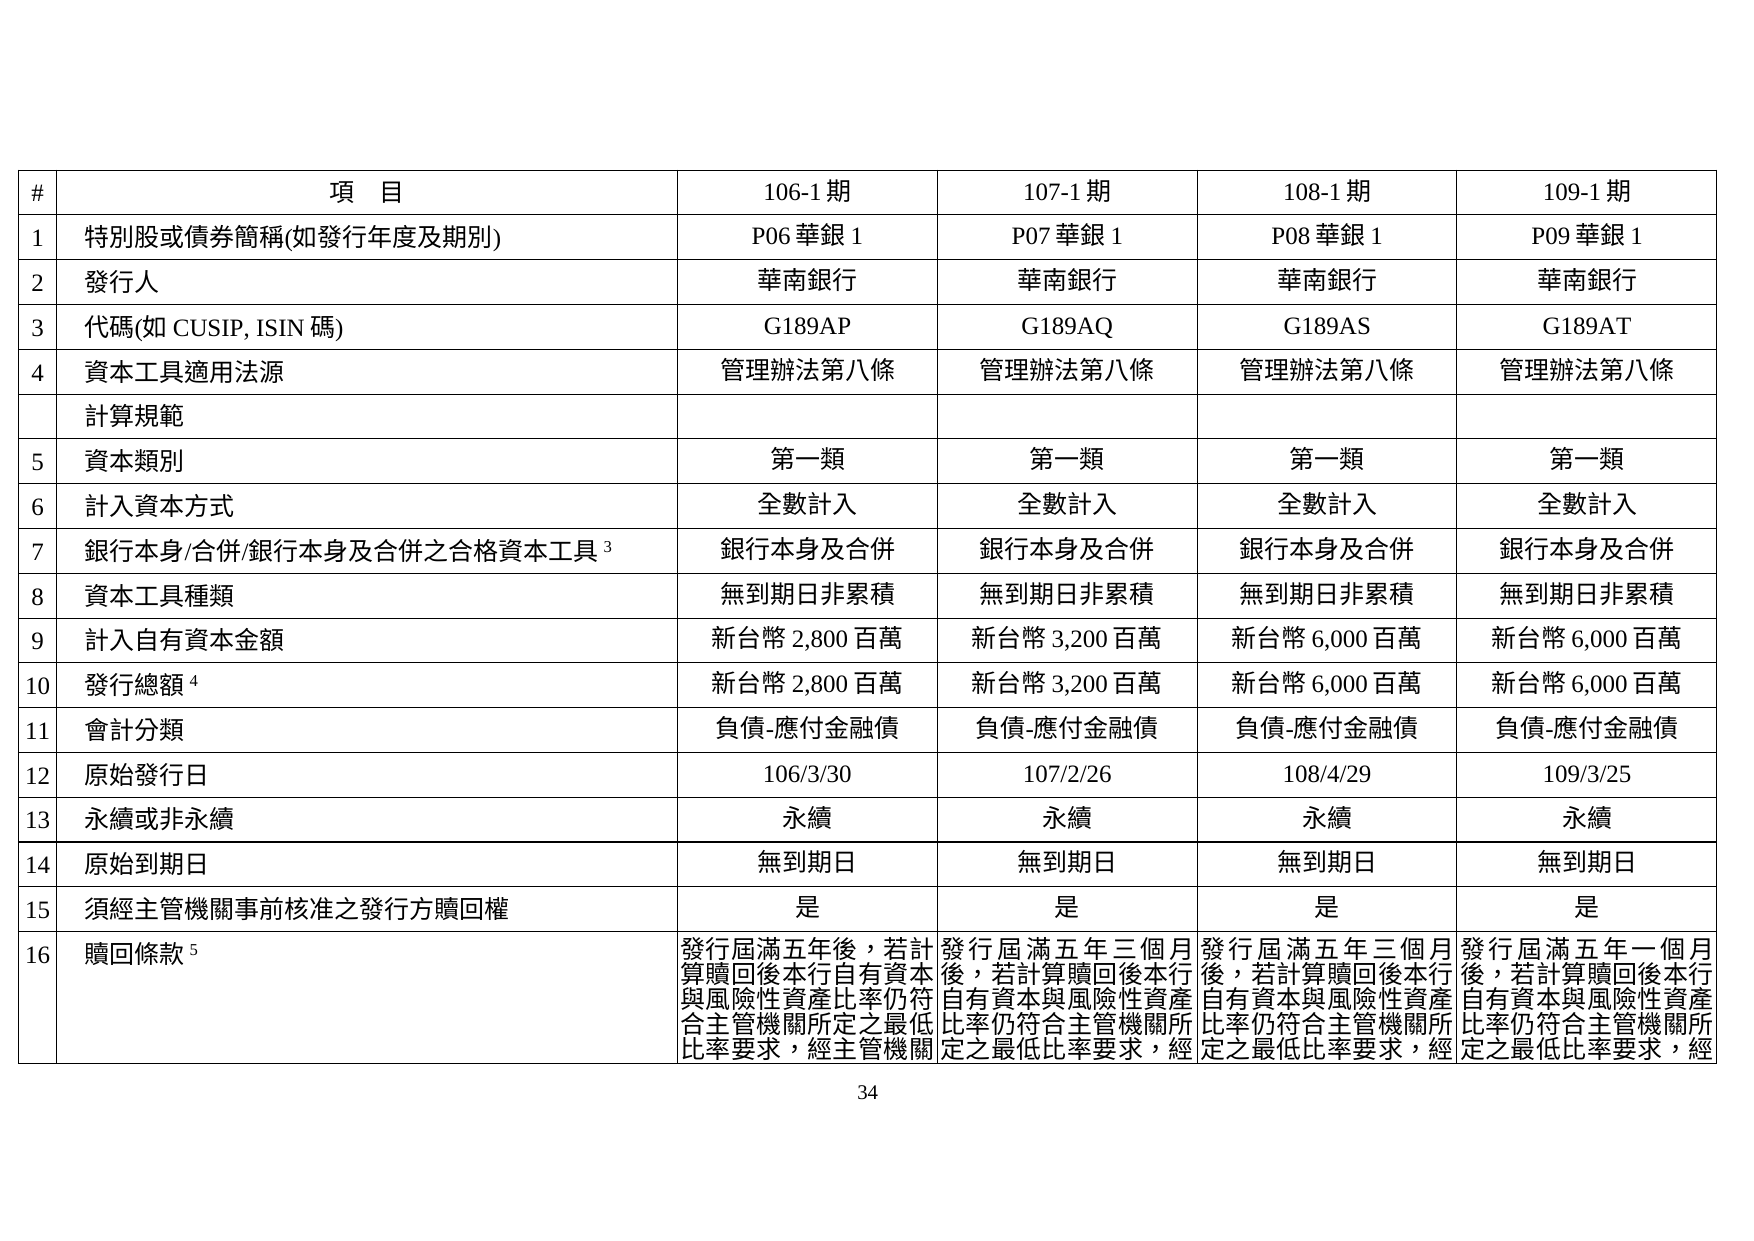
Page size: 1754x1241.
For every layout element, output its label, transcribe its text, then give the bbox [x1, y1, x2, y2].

table_cell 新台幣3,200百萬 [938, 619, 1197, 662]
table_cell 是 [1198, 887, 1456, 931]
table_cell 3 [19, 305, 56, 349]
table_cell 1 [19, 215, 56, 259]
table_cell 永續 [1198, 798, 1456, 841]
table_cell 銀行本身及合併 [1457, 529, 1716, 573]
table_cell 銀行本身及合併 [938, 529, 1197, 573]
table_cell 無到期日非累積 [1457, 574, 1716, 617]
table_cell 無到期日 [678, 843, 937, 886]
table_cell 10 [19, 663, 56, 707]
table_cell 全數計入 [678, 484, 937, 528]
table_cell 管理辦法第八條 [1457, 350, 1716, 393]
table_cell [678, 395, 937, 438]
table_cell P08華銀1 [1198, 215, 1456, 259]
table_cell 108/4/29 [1198, 753, 1456, 797]
table_cell 發行屆滿五年一個月後，若計算贖回後本行自有資本與風險性資產比率仍符合主管機關所定之最低比率要求，經 [1457, 932, 1716, 1063]
table_cell 新台幣6,000百萬 [1198, 663, 1456, 707]
table_cell G189AQ [938, 305, 1197, 349]
table_cell 計算規範 [57, 395, 677, 438]
table_cell 永續 [938, 798, 1197, 841]
table_header 108-1期 [1198, 171, 1456, 214]
table_cell 第一類 [1457, 439, 1716, 483]
table_cell 計入自有資本金額 [57, 619, 677, 662]
table_cell 8 [19, 574, 56, 617]
table_cell 第一類 [1198, 439, 1456, 483]
table_cell 發行總額4 [57, 663, 677, 707]
table_cell 永續 [678, 798, 937, 841]
table_cell 負債-應付金融債 [678, 708, 937, 752]
table_cell 新台幣2,800百萬 [678, 619, 937, 662]
table_cell 管理辦法第八條 [938, 350, 1197, 393]
table_header 109-1期 [1457, 171, 1716, 214]
table_cell [1457, 395, 1716, 438]
table_cell 原始發行日 [57, 753, 677, 797]
table_cell 管理辦法第八條 [1198, 350, 1456, 393]
table_header 項 目 [57, 171, 677, 214]
table_cell 發行屆滿五年後，若計算贖回後本行自有資本與風險性資產比率仍符合主管機關所定之最低比率要求，經主管機關 [678, 932, 937, 1063]
table_cell P09華銀1 [1457, 215, 1716, 259]
table_cell 無到期日非累積 [1198, 574, 1456, 617]
table_cell 106/3/30 [678, 753, 937, 797]
table_cell 資本類別 [57, 439, 677, 483]
table_cell [19, 395, 56, 438]
table_cell 無到期日 [1198, 843, 1456, 886]
table_cell 全數計入 [1198, 484, 1456, 528]
table_cell 4 [19, 350, 56, 393]
table_cell 銀行本身及合併 [678, 529, 937, 573]
table_cell 新台幣6,000百萬 [1457, 663, 1716, 707]
table_cell 特別股或債券簡稱(如發行年度及期別) [57, 215, 677, 259]
table_cell G189AS [1198, 305, 1456, 349]
table_cell 7 [19, 529, 56, 573]
table_cell 無到期日非累積 [678, 574, 937, 617]
table_cell 是 [938, 887, 1197, 931]
table_cell 6 [19, 484, 56, 528]
table_cell 新台幣2,800百萬 [678, 663, 937, 707]
table_cell 5 [19, 439, 56, 483]
table_cell 華南銀行 [938, 260, 1197, 304]
table_cell 負債-應付金融債 [1198, 708, 1456, 752]
table_cell 109/3/25 [1457, 753, 1716, 797]
table_cell P07華銀1 [938, 215, 1197, 259]
table_header # [19, 171, 56, 214]
table_cell 資本工具種類 [57, 574, 677, 617]
table_cell 發行屆滿五年三個月後，若計算贖回後本行自有資本與風險性資產比率仍符合主管機關所定之最低比率要求，經 [938, 932, 1197, 1063]
table_cell 會計分類 [57, 708, 677, 752]
table_cell 華南銀行 [1457, 260, 1716, 304]
table_cell [938, 395, 1197, 438]
table_cell 贖回條款5 [57, 932, 677, 1063]
table_cell [1198, 395, 1456, 438]
table_cell 華南銀行 [1198, 260, 1456, 304]
table_cell 計入資本方式 [57, 484, 677, 528]
table_cell 新台幣6,000百萬 [1457, 619, 1716, 662]
table_cell 華南銀行 [678, 260, 937, 304]
table_cell 9 [19, 619, 56, 662]
table_cell 新台幣6,000百萬 [1198, 619, 1456, 662]
table_cell 無到期日 [1457, 843, 1716, 886]
table_cell 13 [19, 798, 56, 841]
table_cell 銀行本身及合併 [1198, 529, 1456, 573]
table_cell 發行人 [57, 260, 677, 304]
table_cell 代碼(如CUSIP, ISIN碼) [57, 305, 677, 349]
table_cell 資本工具適用法源 [57, 350, 677, 393]
table_cell 負債-應付金融債 [938, 708, 1197, 752]
table_cell 銀行本身/合併/銀行本身及合併之合格資本工具3 [57, 529, 677, 573]
table_cell 是 [678, 887, 937, 931]
table_cell 須經主管機關事前核准之發行方贖回權 [57, 887, 677, 931]
table_cell 發行屆滿五年三個月後，若計算贖回後本行自有資本與風險性資產比率仍符合主管機關所定之最低比率要求，經 [1198, 932, 1456, 1063]
table_cell G189AP [678, 305, 937, 349]
table_cell 負債-應付金融債 [1457, 708, 1716, 752]
table_cell 15 [19, 887, 56, 931]
table_cell 第一類 [678, 439, 937, 483]
table_cell 14 [19, 843, 56, 886]
table_cell 無到期日 [938, 843, 1197, 886]
table_header 106-1期 [678, 171, 937, 214]
table_cell 2 [19, 260, 56, 304]
table_header 107-1期 [938, 171, 1197, 214]
table_cell 無到期日非累積 [938, 574, 1197, 617]
table_cell 16 [19, 932, 56, 1063]
table_cell 全數計入 [938, 484, 1197, 528]
table_cell 第一類 [938, 439, 1197, 483]
table_cell 107/2/26 [938, 753, 1197, 797]
table_cell 永續 [1457, 798, 1716, 841]
table_cell 管理辦法第八條 [678, 350, 937, 393]
table_cell 全數計入 [1457, 484, 1716, 528]
table_cell 原始到期日 [57, 843, 677, 886]
table_cell P06華銀1 [678, 215, 937, 259]
table_cell 永續或非永續 [57, 798, 677, 841]
table_cell 12 [19, 753, 56, 797]
table_cell 11 [19, 708, 56, 752]
table_cell G189AT [1457, 305, 1716, 349]
table_cell 是 [1457, 887, 1716, 931]
table_cell 新台幣3,200百萬 [938, 663, 1197, 707]
